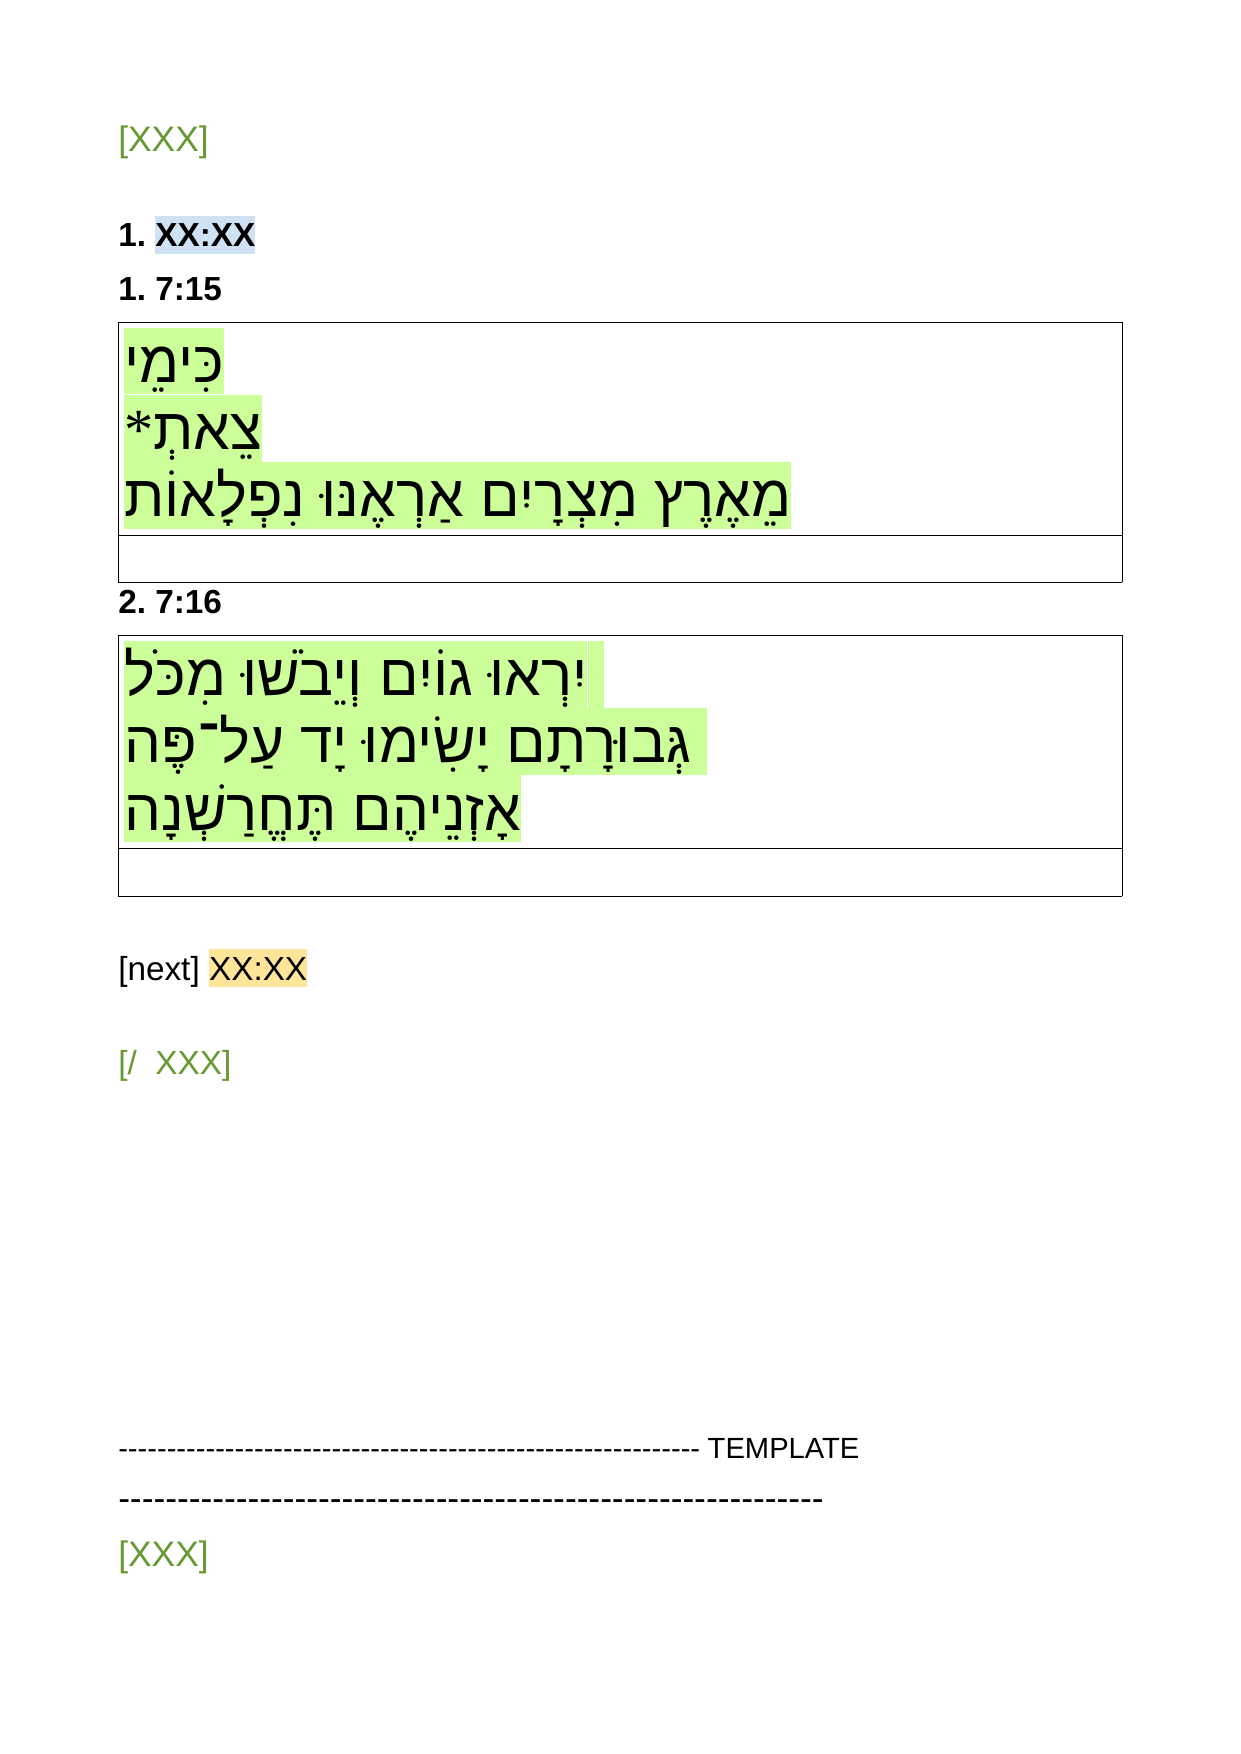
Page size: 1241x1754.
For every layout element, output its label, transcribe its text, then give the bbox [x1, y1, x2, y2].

text ------------------------------------------------------------ TEMPLATE [118, 1431, 1122, 1464]
text 1. XX:XX [118, 216, 1122, 254]
text [next] XX:XX [118, 949, 1122, 987]
text [XXX] [118, 118, 1122, 159]
table_header יִרְאוּ גוֹיִם וְיֵבֹשׁוּ מִכֹּל גְּבוּרָתָם יָשִׂימוּ יָד עַל־פֶּה אָזְנֵיהֶם תֶּחֱרַשְׁנָה [119, 636, 1122, 848]
table_cell [119, 536, 1122, 582]
text [/ XXX] [118, 1043, 1122, 1081]
text 1. 7:15 [118, 268, 1122, 307]
text 2. 7:16 [118, 583, 1122, 621]
table_header כִּימֵי *צֵאתְ מֵאֶרֶץ מִצְרָיִם אַרְאֶנּוּ נִפְלָאוֹת [119, 323, 1122, 534]
text ------------------------------------------------------------ [118, 1477, 1122, 1518]
table_cell [119, 849, 1122, 896]
text [XXX] [118, 1533, 1122, 1574]
